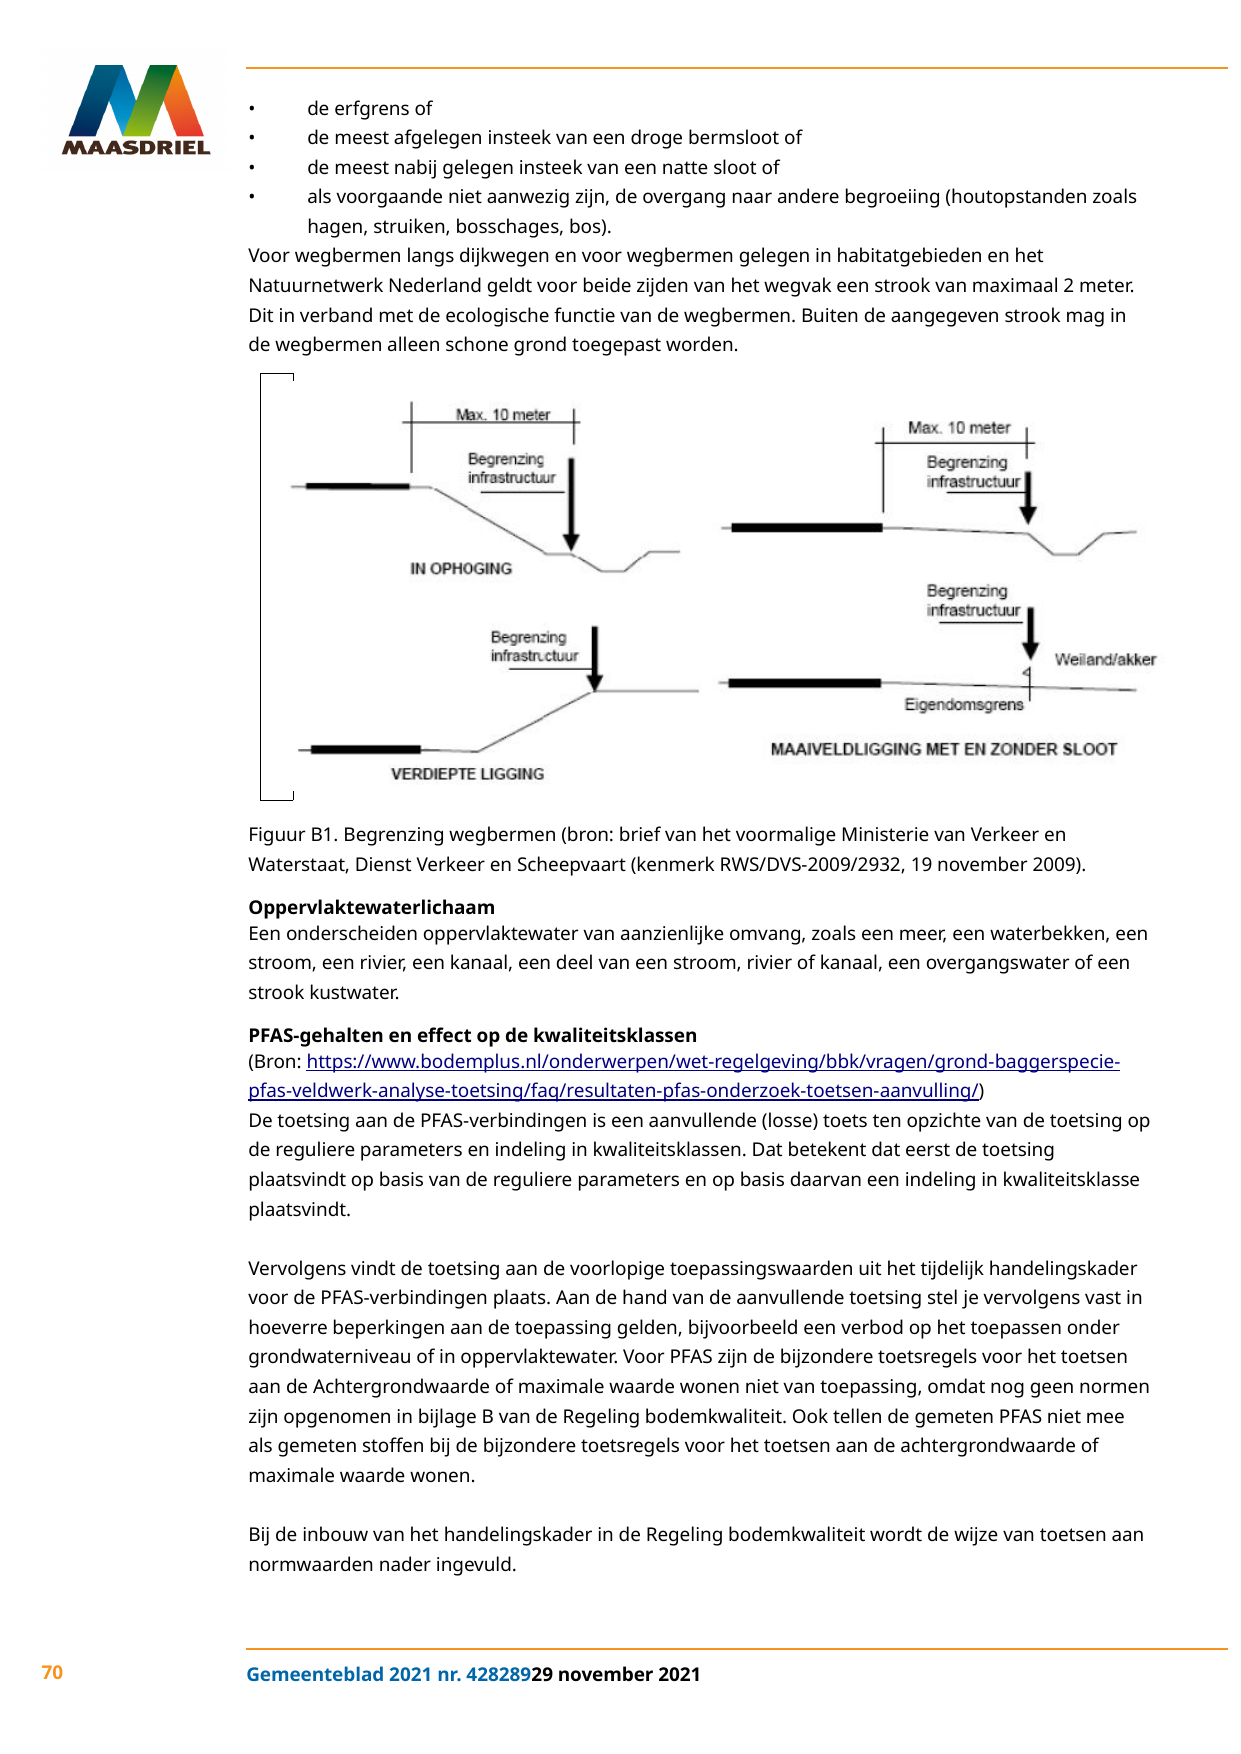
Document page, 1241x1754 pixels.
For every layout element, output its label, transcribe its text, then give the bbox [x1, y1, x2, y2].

text PFAS-gehalten en effect op de kwaliteitsklassen [248, 1022, 1152, 1048]
list de meest nabij gelegen insteek van een natte sloot of [248, 154, 1152, 180]
text Oppervlaktewaterlichaam [248, 894, 1152, 920]
text (Bron: https://www.bodemplus.nl/onderwerpen/wet-regelgeving/bbk/vragen/grond-baggerspecie-pfas-veldwerk-analyse-toetsing/faq/resultaten-pfas-onderzoek-toetsen-aanvulling/) [248, 1048, 1152, 1103]
text Bij de inbouw van het handelingskader in de Regeling bodemkwaliteit wordt de wijze van toetsen aan normwaarden nader ingevuld. [248, 1521, 1152, 1576]
text Een onderscheiden oppervlaktewater van aanzienlijke omvang, zoals een meer, een waterbekken, een stroom, een rivier, een kanaal, een deel van een stroom, rivier of kanaal, een overgangswater of een strook kustwater. [248, 920, 1152, 1005]
text Voor wegbermen langs dijkwegen en voor wegbermen gelegen in habitatgebieden en het Natuurnetwerk Nederland geldt voor beide zijden van het wegvak een strook van maximaal 2 meter. Dit in verband met de ecologische functie van de wegbermen. Buiten de aangegeven strook mag in de wegbermen alleen schone grond toegepast worden. [248, 243, 1152, 357]
list als voorgaande niet aanwezig zijn, de overgang naar andere begroeiing (houtopstanden zoals hagen, struiken, bosschages, bos). [248, 183, 1152, 239]
text Vervolgens vindt de toetsing aan de voorlopige toepassingswaarden uit het tijdelijk handelingskader voor de PFAS-verbindingen plaats. Aan de hand van de aanvullende toetsing stel je vervolgens vast in hoeverre beperkingen aan de toepassing gelden, bijvoorbeeld een verbod op het toepassen onder grondwaterniveau of in oppervlaktewater. Voor PFAS zijn de bijzondere toetsregels voor het toetsen aan de Achtergrondwaarde of maximale waarde wonen niet van toepassing, omdat nog geen normen zijn opgenomen in bijlage B van de Regeling bodemkwaliteit. Ook tellen de gemeten PFAS niet mee als gemeten stoffen bij de bijzondere toetsregels voor het toetsen aan de achtergrondwaarde of maximale waarde wonen. [248, 1255, 1152, 1488]
picture [41, 47, 231, 172]
list de meest afgelegen insteek van een droge bermsloot of [248, 124, 1152, 150]
text De toetsing aan de PFAS-verbindingen is een aanvullende (losse) toets ten opzichte van de toetsing op de reguliere parameters en indeling in kwaliteitsklassen. Dat betekent dat eerst de toetsing plaatsvindt op basis van de reguliere parameters en op basis daarvan een indeling in kwaliteitsklasse plaatsvindt. [248, 1107, 1152, 1221]
picture [268, 381, 1173, 791]
text Figuur B1. Begrenzing wegbermen (bron: brief van het voormalige Ministerie van Verkeer en Waterstaat, Dienst Verkeer en Scheepvaart (kenmerk RWS/DVS‐2009/2932, 19 november 2009). [248, 821, 1152, 877]
list de erfgrens of [248, 95, 1152, 121]
